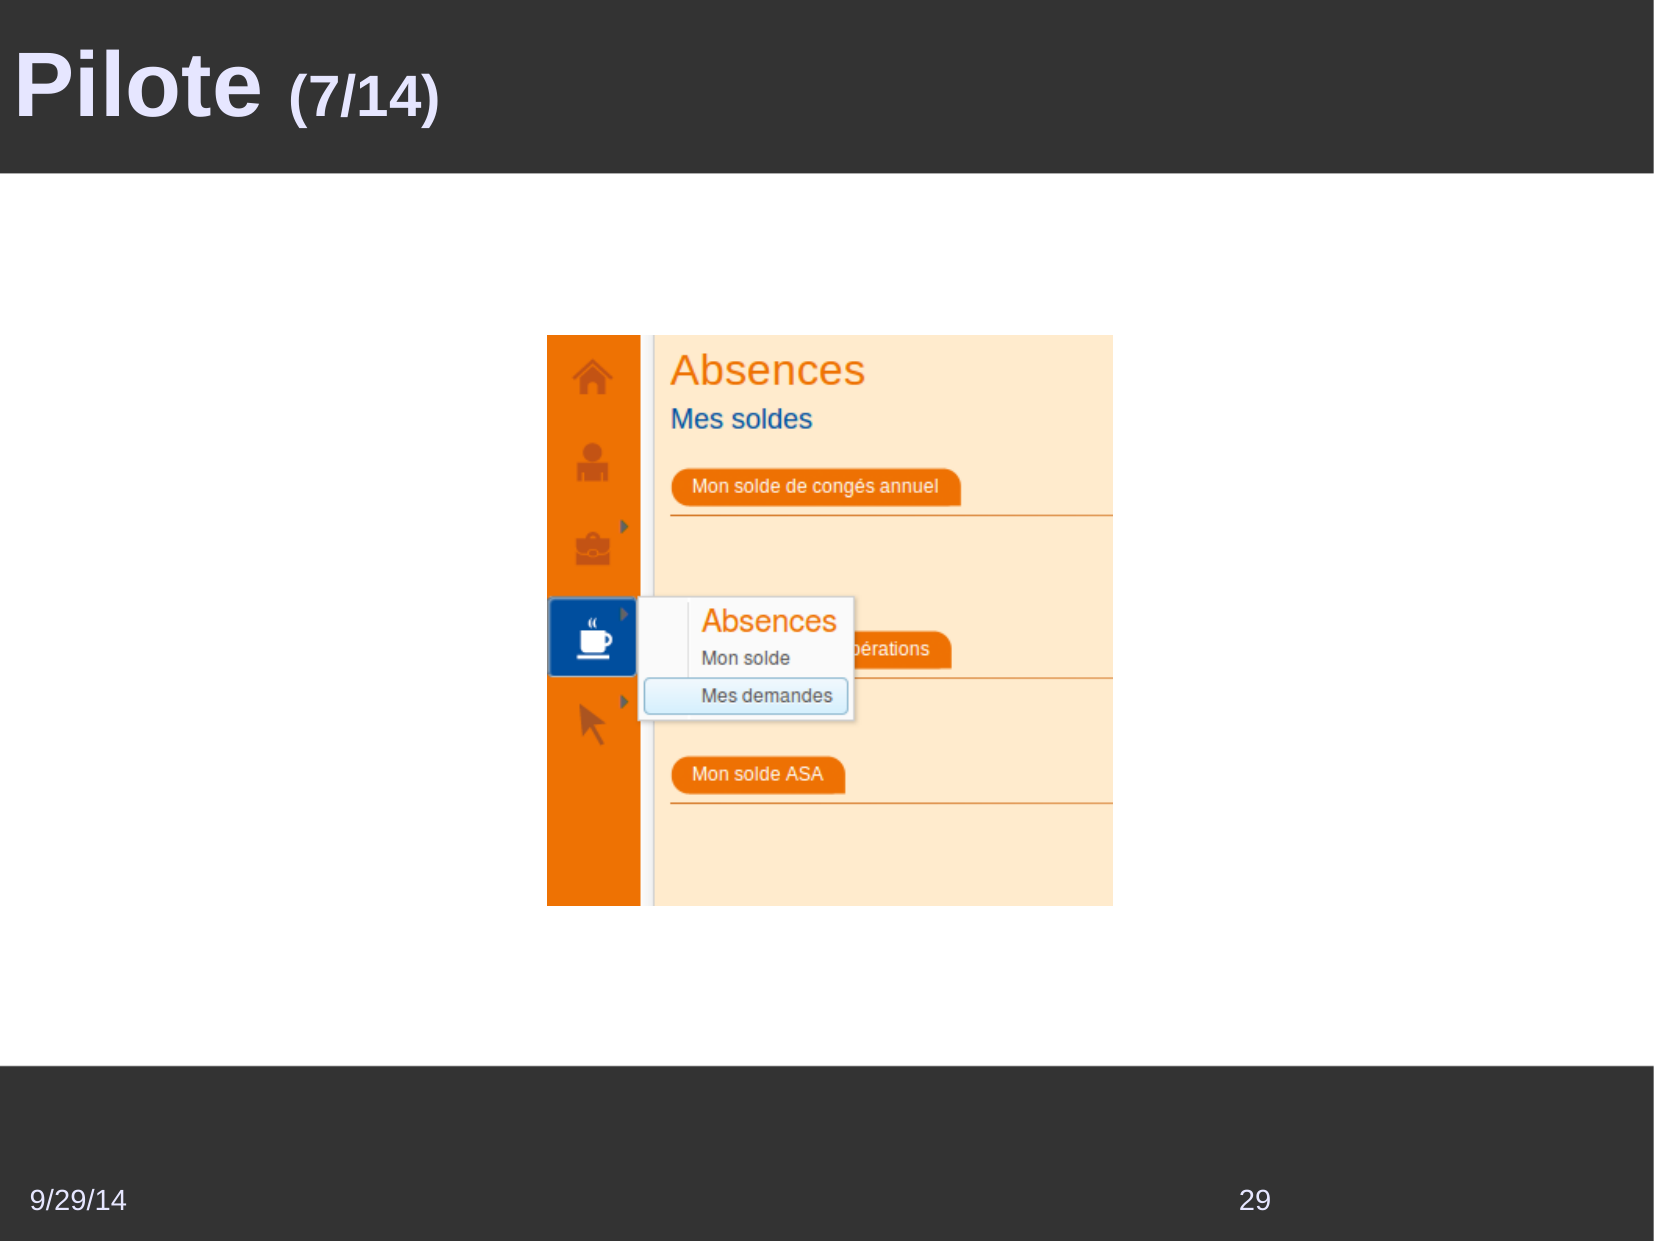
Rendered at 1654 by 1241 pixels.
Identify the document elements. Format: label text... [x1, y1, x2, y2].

title Pilote (7/14) [13, 25, 456, 136]
text_box 9/29/14 [29, 1181, 566, 1241]
text_box [1238, 1181, 1625, 1241]
picture [0, 0, 1654, 1241]
